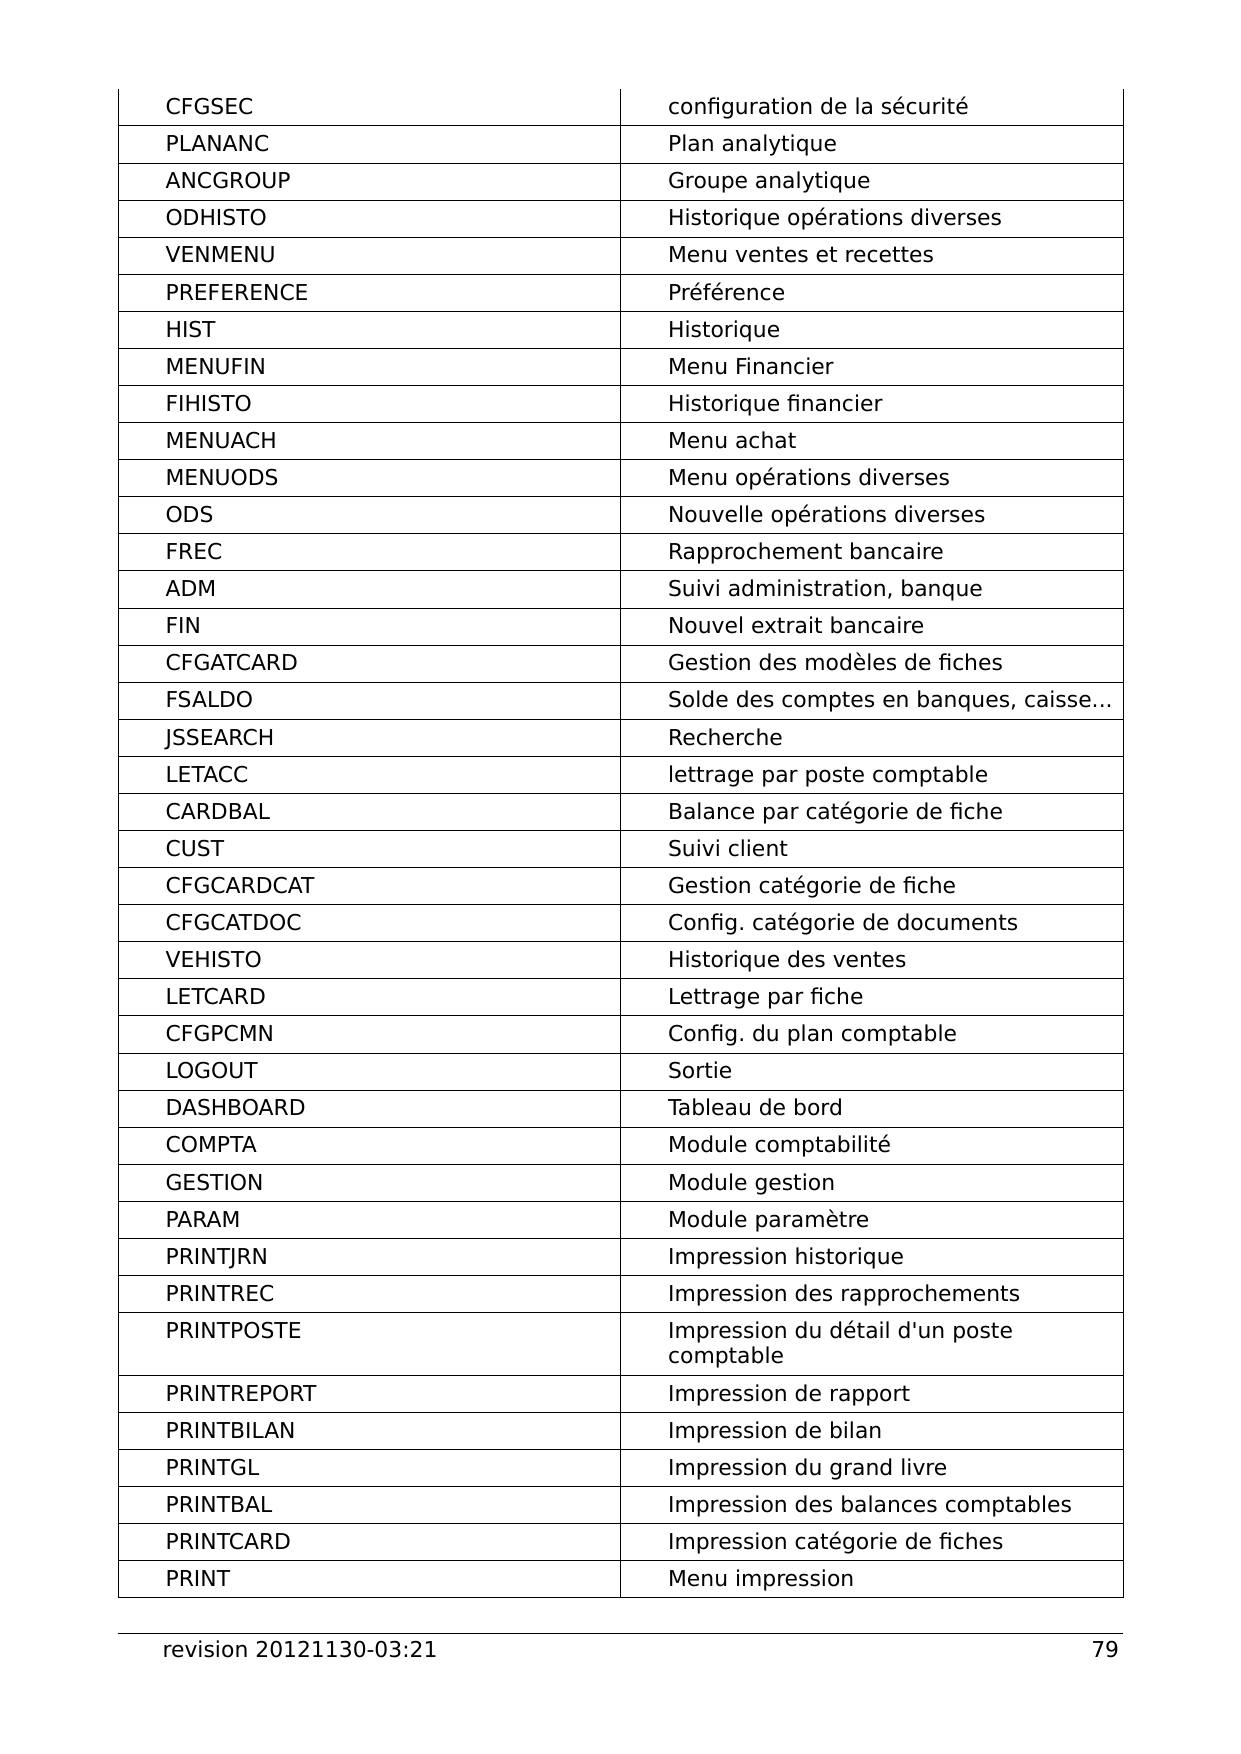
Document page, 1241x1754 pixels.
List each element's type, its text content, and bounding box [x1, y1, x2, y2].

table_cell FREC [119, 534, 620, 570]
table_cell PREFERENCE [119, 275, 620, 311]
table_cell COMPTA [119, 1128, 620, 1164]
table_cell CFGPCMN [119, 1016, 620, 1053]
table_cell JSSEARCH [119, 720, 620, 756]
table_cell Impression du détail d'un poste comptable [621, 1313, 1123, 1375]
table_cell Menu Financier [621, 349, 1123, 385]
table_cell Impression des rapprochements [621, 1276, 1123, 1312]
table_cell Nouvelle opérations diverses [621, 497, 1123, 533]
table_cell Menu impression [621, 1561, 1123, 1597]
table_cell Module paramètre [621, 1202, 1123, 1238]
table_cell CFGATCARD [119, 646, 620, 682]
table_cell FIHISTO [119, 386, 620, 422]
table_cell Impression de rapport [621, 1376, 1123, 1412]
table_cell FIN [119, 609, 620, 645]
table_cell GESTION [119, 1165, 620, 1201]
table_cell ODHISTO [119, 201, 620, 237]
table_cell Menu achat [621, 423, 1123, 459]
table_cell Module comptabilité [621, 1128, 1123, 1164]
table_cell Nouvel extrait bancaire [621, 609, 1123, 645]
table_cell Impression du grand livre [621, 1450, 1123, 1486]
table_cell ODS [119, 497, 620, 533]
table_cell Groupe analytique [621, 164, 1123, 200]
table_cell Historique [621, 312, 1123, 348]
table_cell Rapprochement bancaire [621, 534, 1123, 570]
table_cell PRINTBILAN [119, 1413, 620, 1449]
table_cell Suivi client [621, 831, 1123, 867]
table_cell PRINT [119, 1561, 620, 1597]
table_cell Menu ventes et recettes [621, 238, 1123, 274]
table_cell MENUODS [119, 460, 620, 496]
table_cell CFGCATDOC [119, 905, 620, 941]
table_cell CFGSEC [119, 89, 620, 125]
table_cell Préférence [621, 275, 1123, 311]
table_cell CARDBAL [119, 794, 620, 830]
table_cell ADM [119, 571, 620, 608]
table_cell HIST [119, 312, 620, 348]
table_cell CUST [119, 831, 620, 867]
table_cell PRINTGL [119, 1450, 620, 1486]
table_cell Impression historique [621, 1239, 1123, 1275]
table_cell Recherche [621, 720, 1123, 756]
table_cell VENMENU [119, 238, 620, 274]
table_cell PARAM [119, 1202, 620, 1238]
table_cell FSALDO [119, 683, 620, 719]
table_cell PRINTREC [119, 1276, 620, 1312]
table_cell LOGOUT [119, 1054, 620, 1090]
table_cell PRINTJRN [119, 1239, 620, 1275]
table_cell Lettrage par fiche [621, 979, 1123, 1015]
table_cell configuration de la sécurité [621, 89, 1123, 125]
table_cell Impression de bilan [621, 1413, 1123, 1449]
table_cell Menu opérations diverses [621, 460, 1123, 496]
table_cell Config. du plan comptable [621, 1016, 1123, 1053]
table_cell Solde des comptes en banques, caisse... [621, 683, 1123, 719]
table_cell LETCARD [119, 979, 620, 1015]
table_cell PRINTBAL [119, 1487, 620, 1523]
table_cell Module gestion [621, 1165, 1123, 1201]
table_cell DASHBOARD [119, 1091, 620, 1127]
table_cell Impression des balances comptables [621, 1487, 1123, 1523]
table_cell VEHISTO [119, 942, 620, 978]
table_cell Suivi administration, banque [621, 571, 1123, 608]
table_cell Historique des ventes [621, 942, 1123, 978]
table_cell PRINTCARD [119, 1524, 620, 1560]
table_cell Gestion des modèles de fiches [621, 646, 1123, 682]
table_cell Balance par catégorie de fiche [621, 794, 1123, 830]
table_cell LETACC [119, 757, 620, 793]
table_cell Historique opérations diverses [621, 201, 1123, 237]
table_cell Config. catégorie de documents [621, 905, 1123, 941]
table_cell PLANANC [119, 126, 620, 163]
table_cell lettrage par poste comptable [621, 757, 1123, 793]
table_cell Impression catégorie de fiches [621, 1524, 1123, 1560]
table_cell Plan analytique [621, 126, 1123, 163]
table_cell MENUACH [119, 423, 620, 459]
table_cell Tableau de bord [621, 1091, 1123, 1127]
table_cell PRINTREPORT [119, 1376, 620, 1412]
table_cell CFGCARDCAT [119, 868, 620, 904]
table_cell ANCGROUP [119, 164, 620, 200]
table_cell Sortie [621, 1054, 1123, 1090]
table_cell Gestion catégorie de fiche [621, 868, 1123, 904]
table_cell PRINTPOSTE [119, 1313, 620, 1375]
table_cell MENUFIN [119, 349, 620, 385]
table_cell Historique financier [621, 386, 1123, 422]
